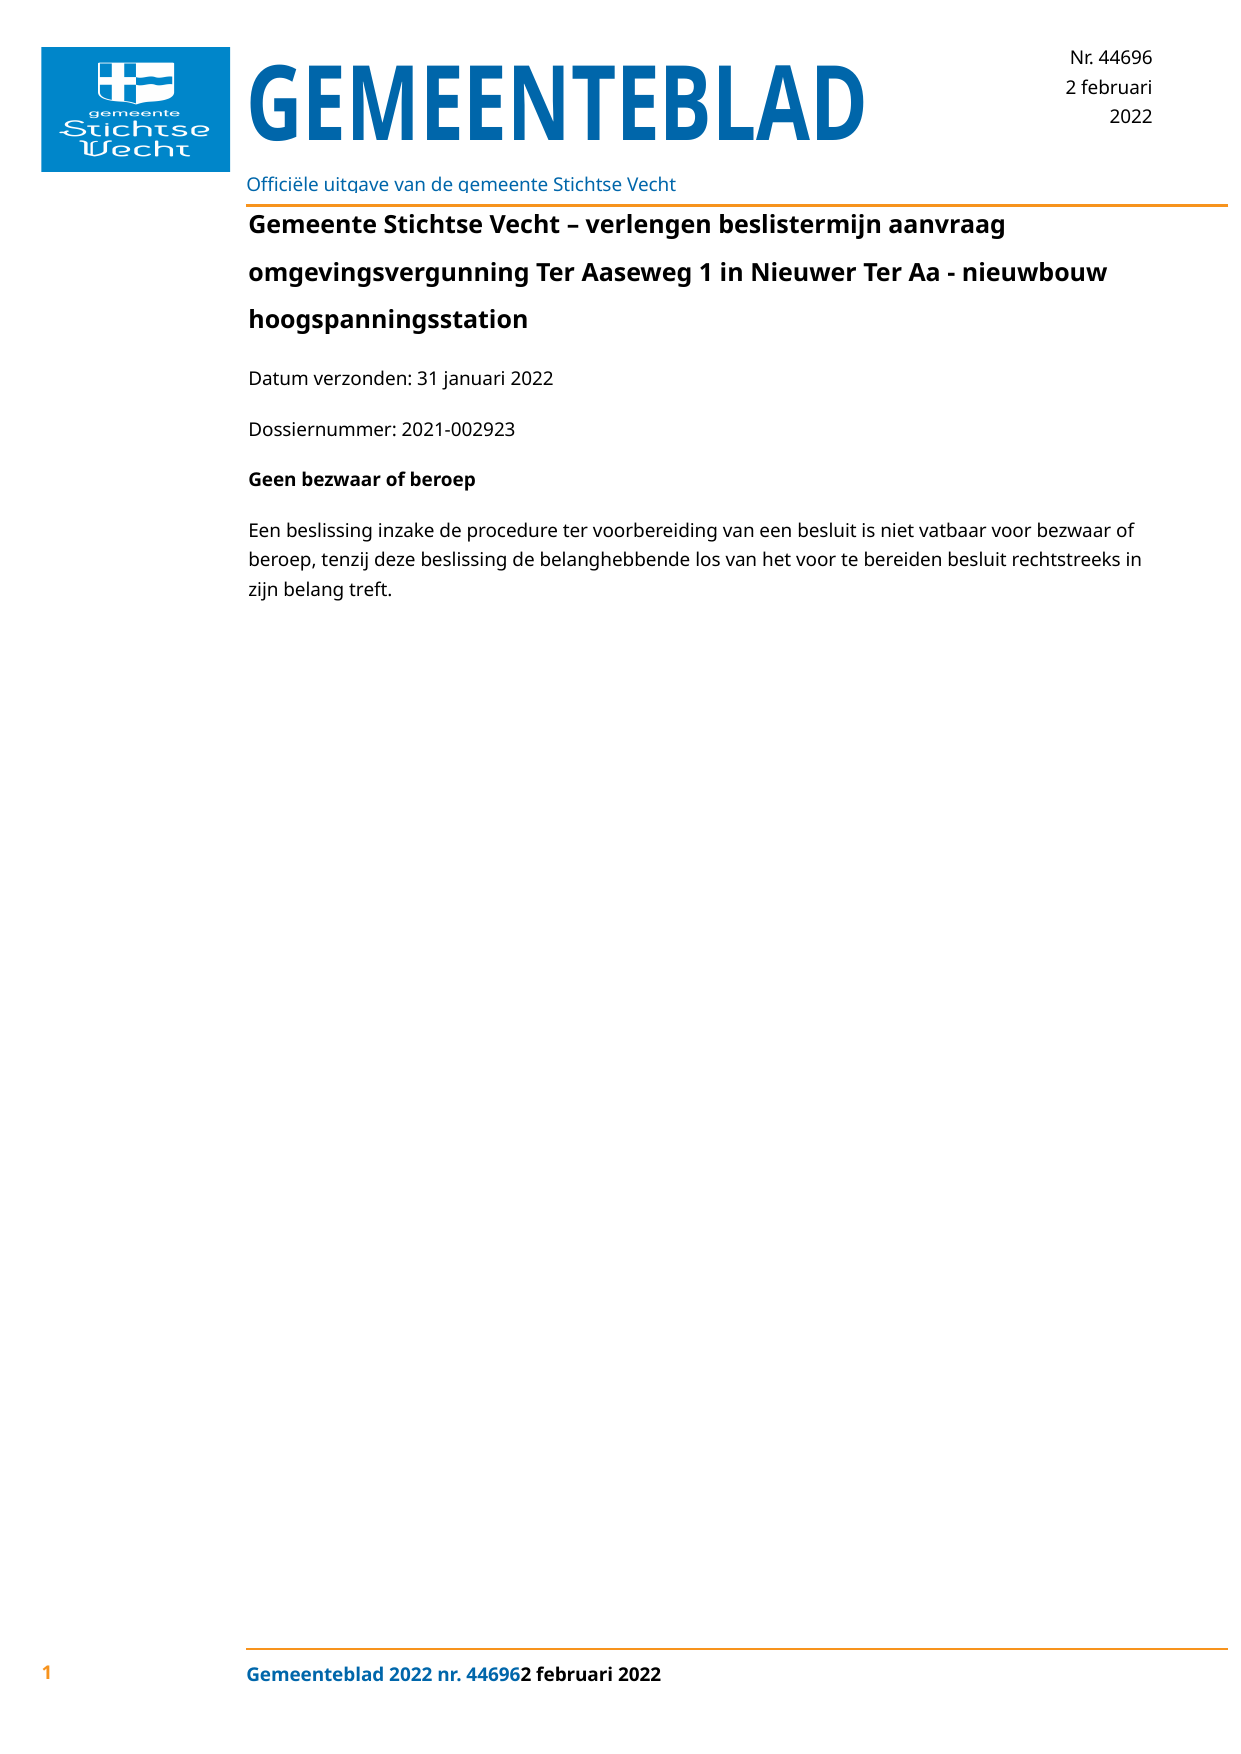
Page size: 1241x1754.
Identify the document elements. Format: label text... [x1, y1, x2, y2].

text Gemeente Stichtse Vecht – verlengen beslistermijn aanvraag omgevingsvergunning Ter Aaseweg 1 in Nieuwer Ter Aa - nieuwbouw hoogspanningsstation [248, 207, 1152, 336]
picture [137, 63, 174, 103]
text Een beslissing inzake de procedure ter voorbereiding van een besluit is niet vatbaar voor bezwaar of beroep, tenzij deze beslissing de belanghebbende los van het voor te bereiden besluit rechtstreeks in zijn belang treft. [248, 517, 1152, 602]
text Datum verzonden: 31 januari 2022 [248, 366, 1152, 391]
picture [99, 63, 135, 101]
text Dossiernummer: 2021-002923 [248, 416, 1152, 442]
text Geen bezwaar of beroep [248, 466, 1152, 492]
